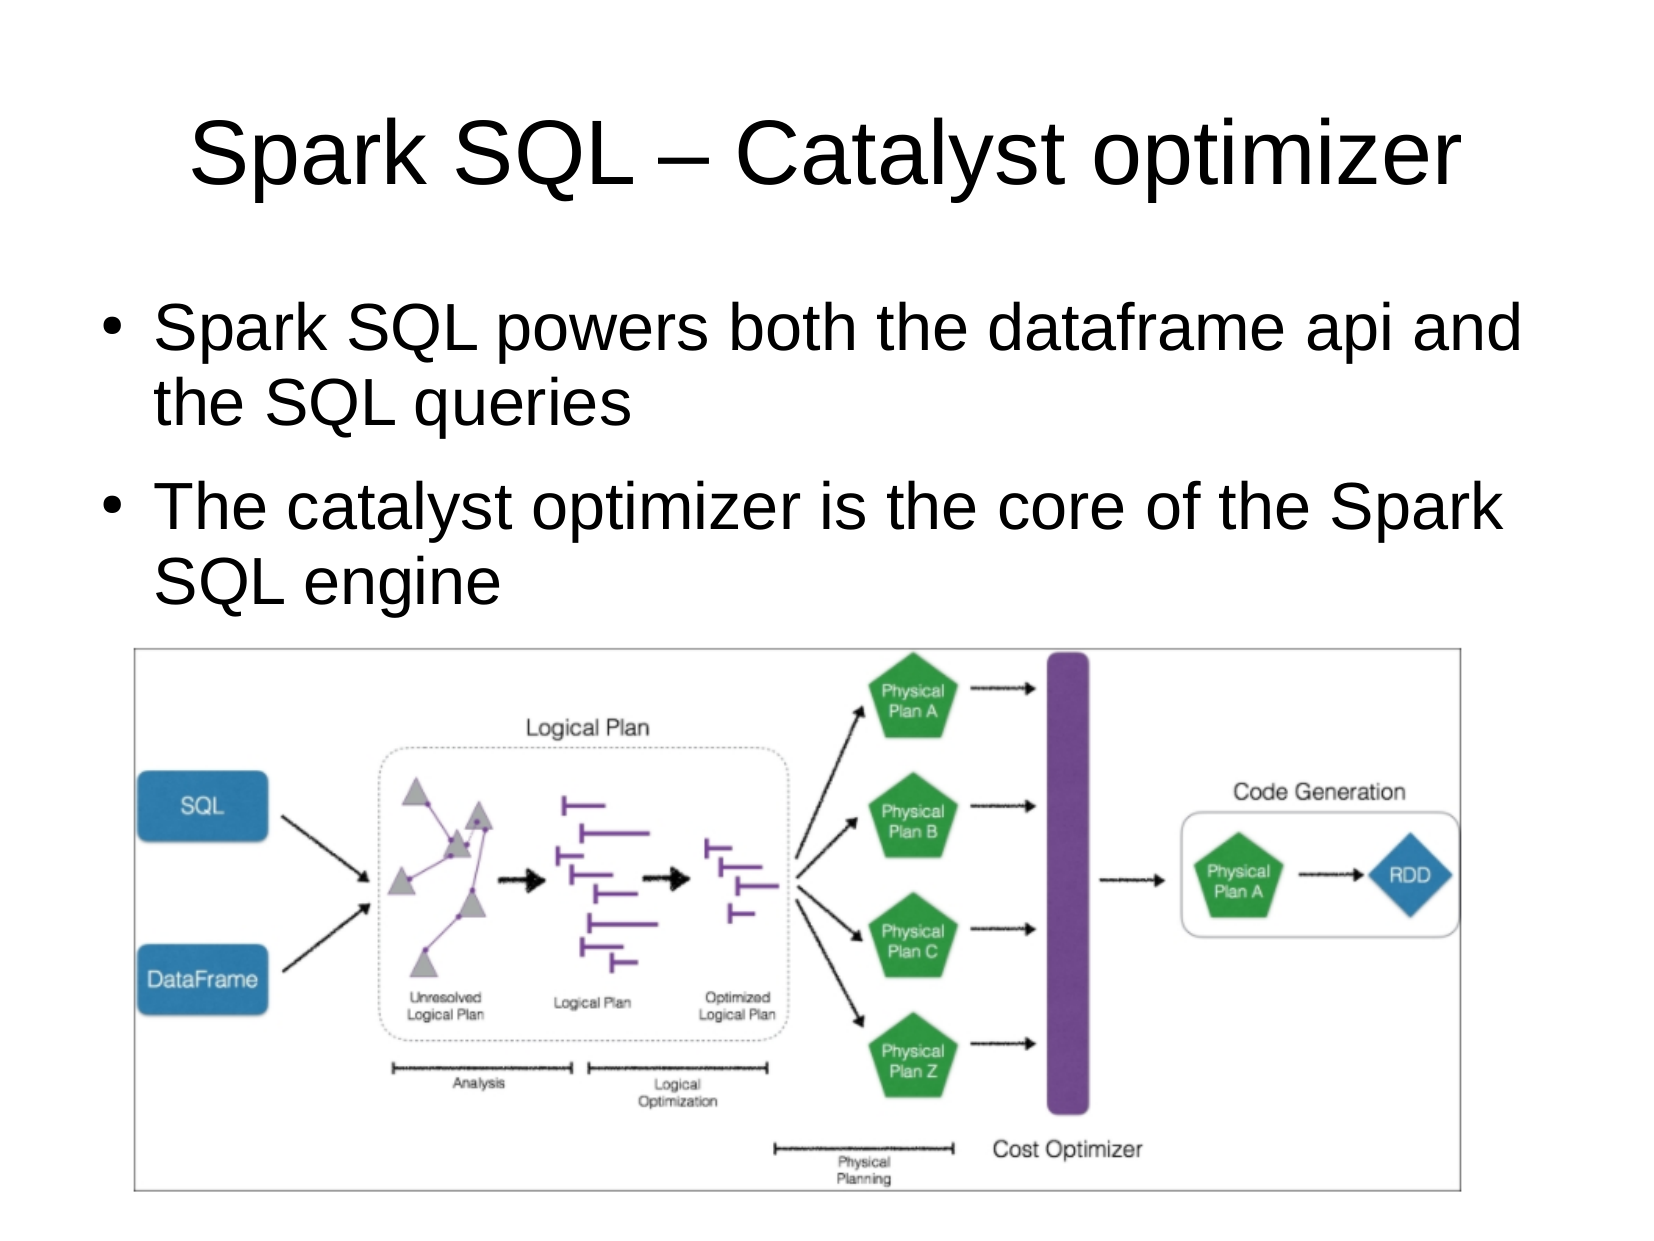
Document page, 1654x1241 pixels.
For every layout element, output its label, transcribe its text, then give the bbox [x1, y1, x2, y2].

picture [120, 628, 1485, 1206]
list Spark SQL powers both the dataframe api and the SQL queries The catalyst optimizer is the core of the Spark SQL engine [82, 290, 1571, 1010]
title Spark SQL – Catalyst optimizer [82, 49, 1571, 257]
